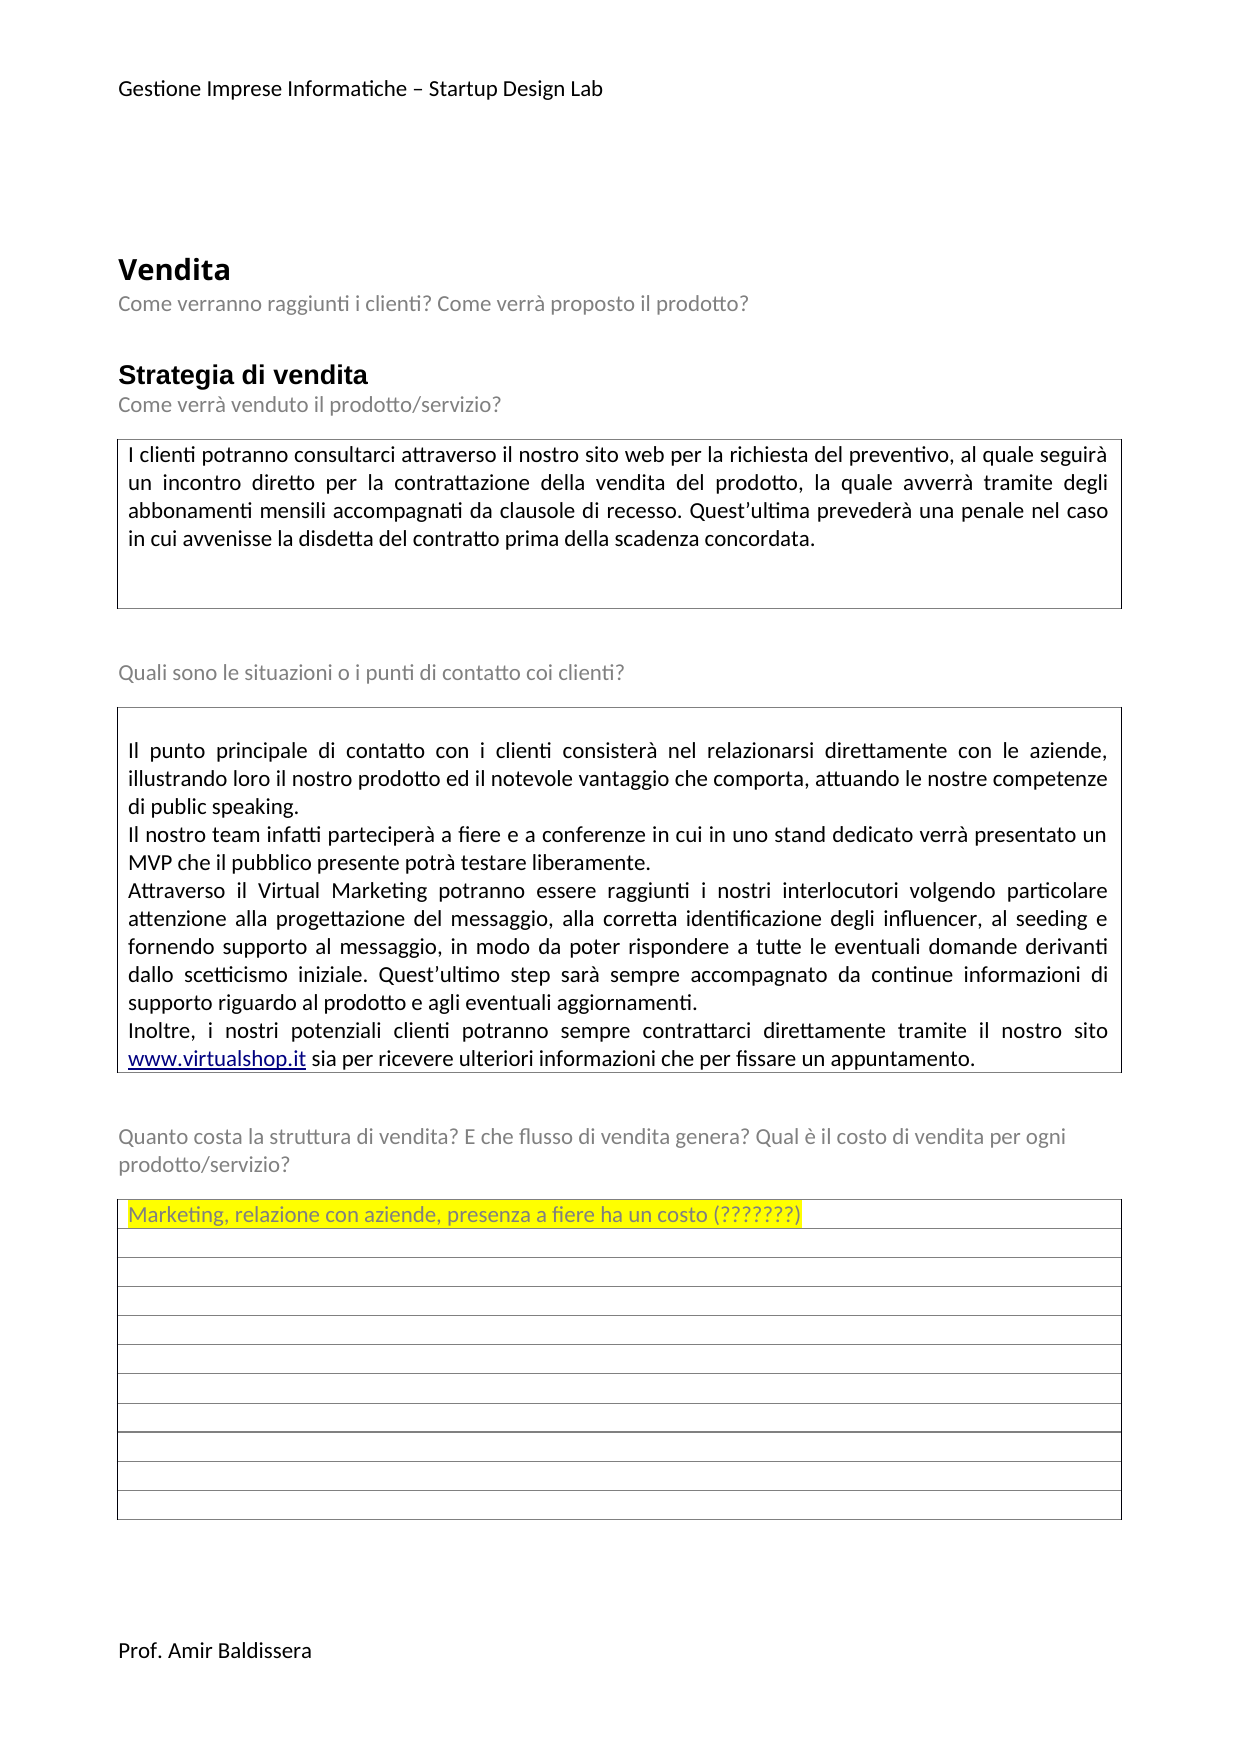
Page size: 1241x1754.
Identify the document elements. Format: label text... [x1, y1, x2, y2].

table_header Il punto principale di contatto con i clienti consisterà nel relazionarsi direttamente con le aziende, illustrando loro il nostro prodotto ed il notevole vantaggio che comporta, attuando le nostre competenze di public speaking. Il nostro team infatti parteciperà a fiere e a conferenze in cui in uno stand dedicato verrà presentato un MVP che il pubblico presente potrà testare liberamente. Attraverso il Virtual Marketing potranno essere raggiunti i nostri interlocutori volgendo particolare attenzione alla progettazione del messaggio, alla corretta identificazione degli influencer, al seeding e fornendo supporto al messaggio, in modo da poter rispondere a tutte le eventuali domande derivanti dallo scetticismo iniziale. Quest’ultimo step sarà sempre accompagnato da continue informazioni di supporto riguardo al prodotto e agli eventuali aggiornamenti. Inoltre, i nostri potenziali clienti potranno sempre contrattarci direttamente tramite il nostro sito www.virtualshop.it sia per ricevere ulteriori informazioni che per fissare un appuntamento. [118, 708, 1121, 1072]
table_cell [118, 1345, 1121, 1373]
text Come verranno raggiunti i clienti? Come verrà proposto il prodotto? [118, 289, 1122, 317]
table_cell [118, 1433, 1121, 1461]
subtitle Strategia di vendita [118, 359, 1122, 390]
table_cell [118, 1229, 1121, 1257]
table_header Marketing, relazione con aziende, presenza a fiere ha un costo (???????) [118, 1200, 1121, 1228]
table_cell [118, 1316, 1121, 1344]
text Quali sono le situazioni o i punti di contatto coi clienti? [118, 658, 1122, 686]
table_cell [118, 1374, 1121, 1402]
table_cell [118, 1287, 1121, 1315]
subtitle Vendita [118, 249, 1122, 289]
table_cell [118, 1491, 1121, 1519]
table_header I clienti potranno consultarci attraverso il nostro sito web per la richiesta del preventivo, al quale seguirà un incontro diretto per la contrattazione della vendita del prodotto, la quale avverrà tramite degli abbonamenti mensili accompagnati da clausole di recesso. Quest’ultima prevederà una penale nel caso in cui avvenisse la disdetta del contratto prima della scadenza concordata. [118, 440, 1121, 608]
table_cell [118, 1462, 1121, 1489]
table_cell [118, 1404, 1121, 1431]
text Quanto costa la struttura di vendita? E che flusso di vendita genera? Qual è il costo di vendita per ogni prodotto/servizio? [118, 1122, 1122, 1178]
table_cell [118, 1258, 1121, 1286]
text Come verrà venduto il prodotto/servizio? [118, 390, 1122, 418]
